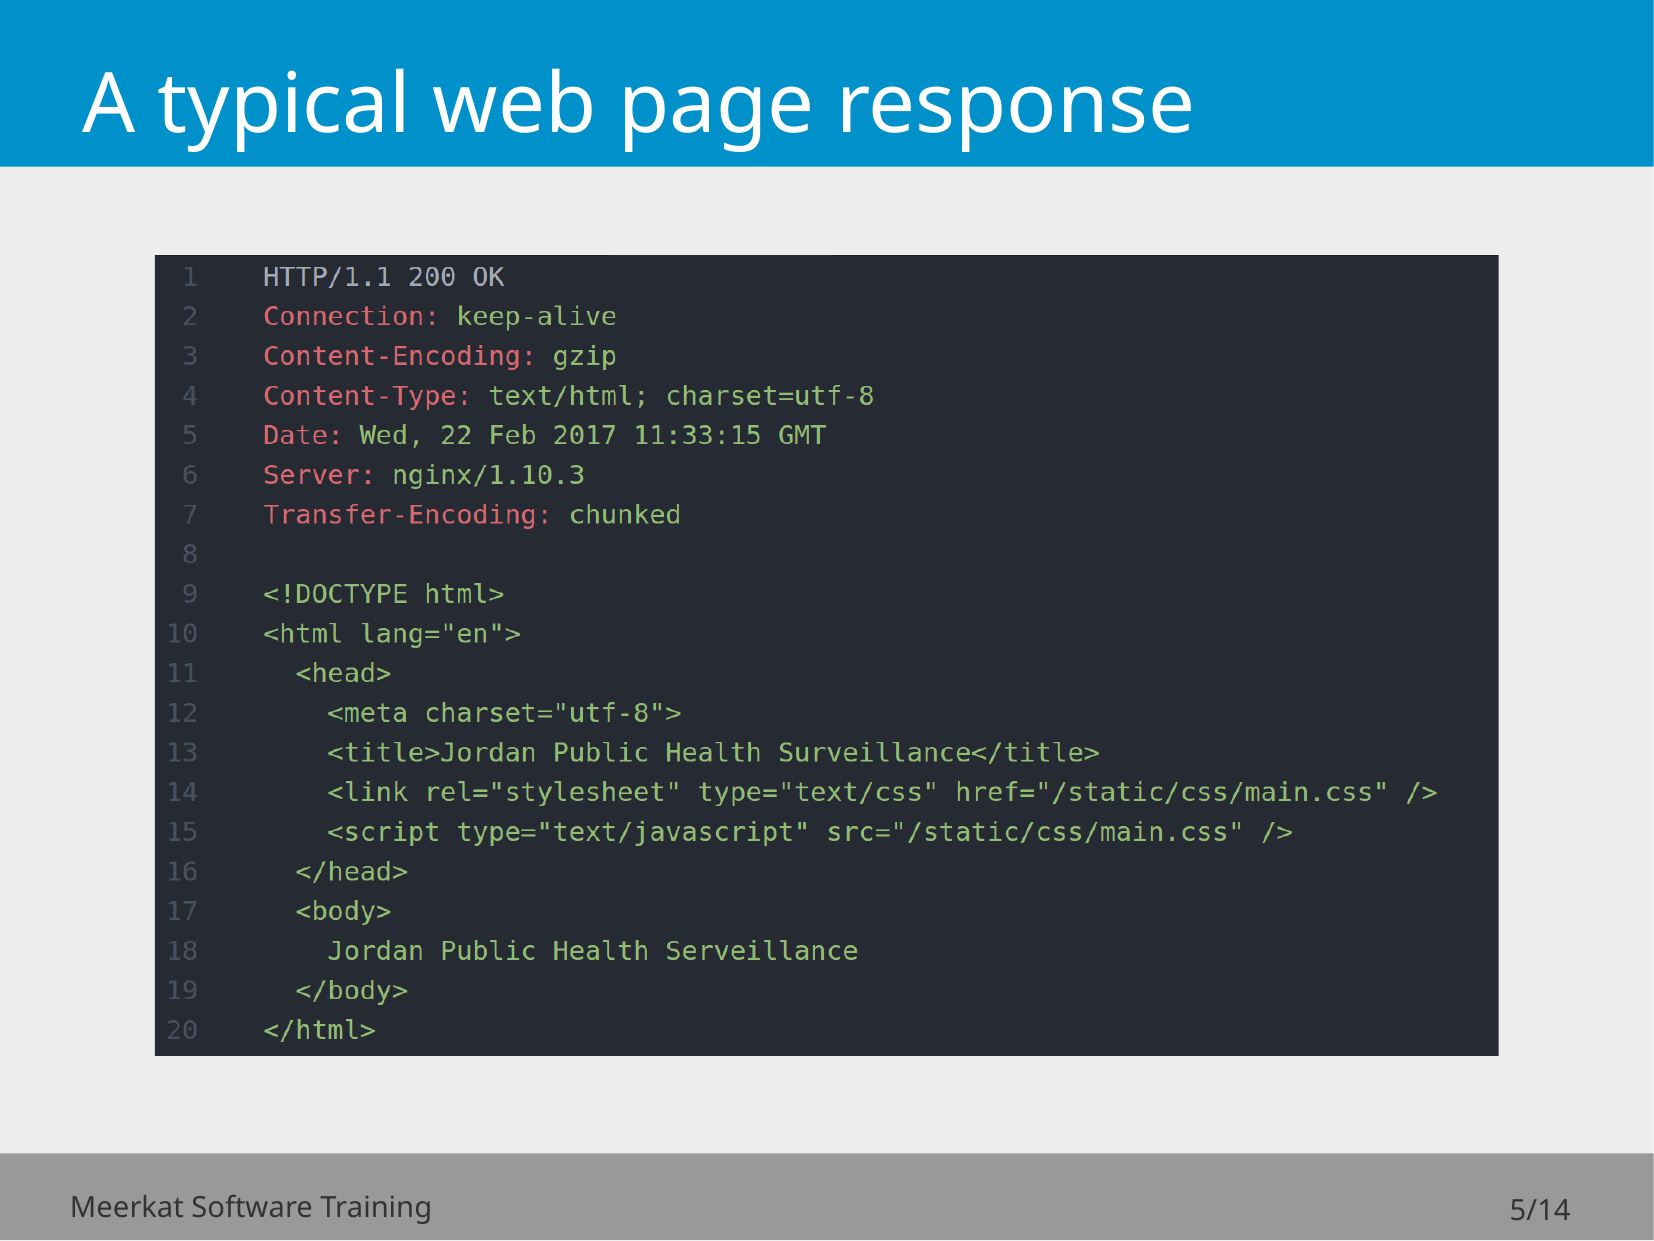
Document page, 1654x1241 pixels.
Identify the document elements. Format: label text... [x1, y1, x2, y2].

picture [154, 255, 1499, 1056]
title A typical web page response [82, 0, 1571, 204]
